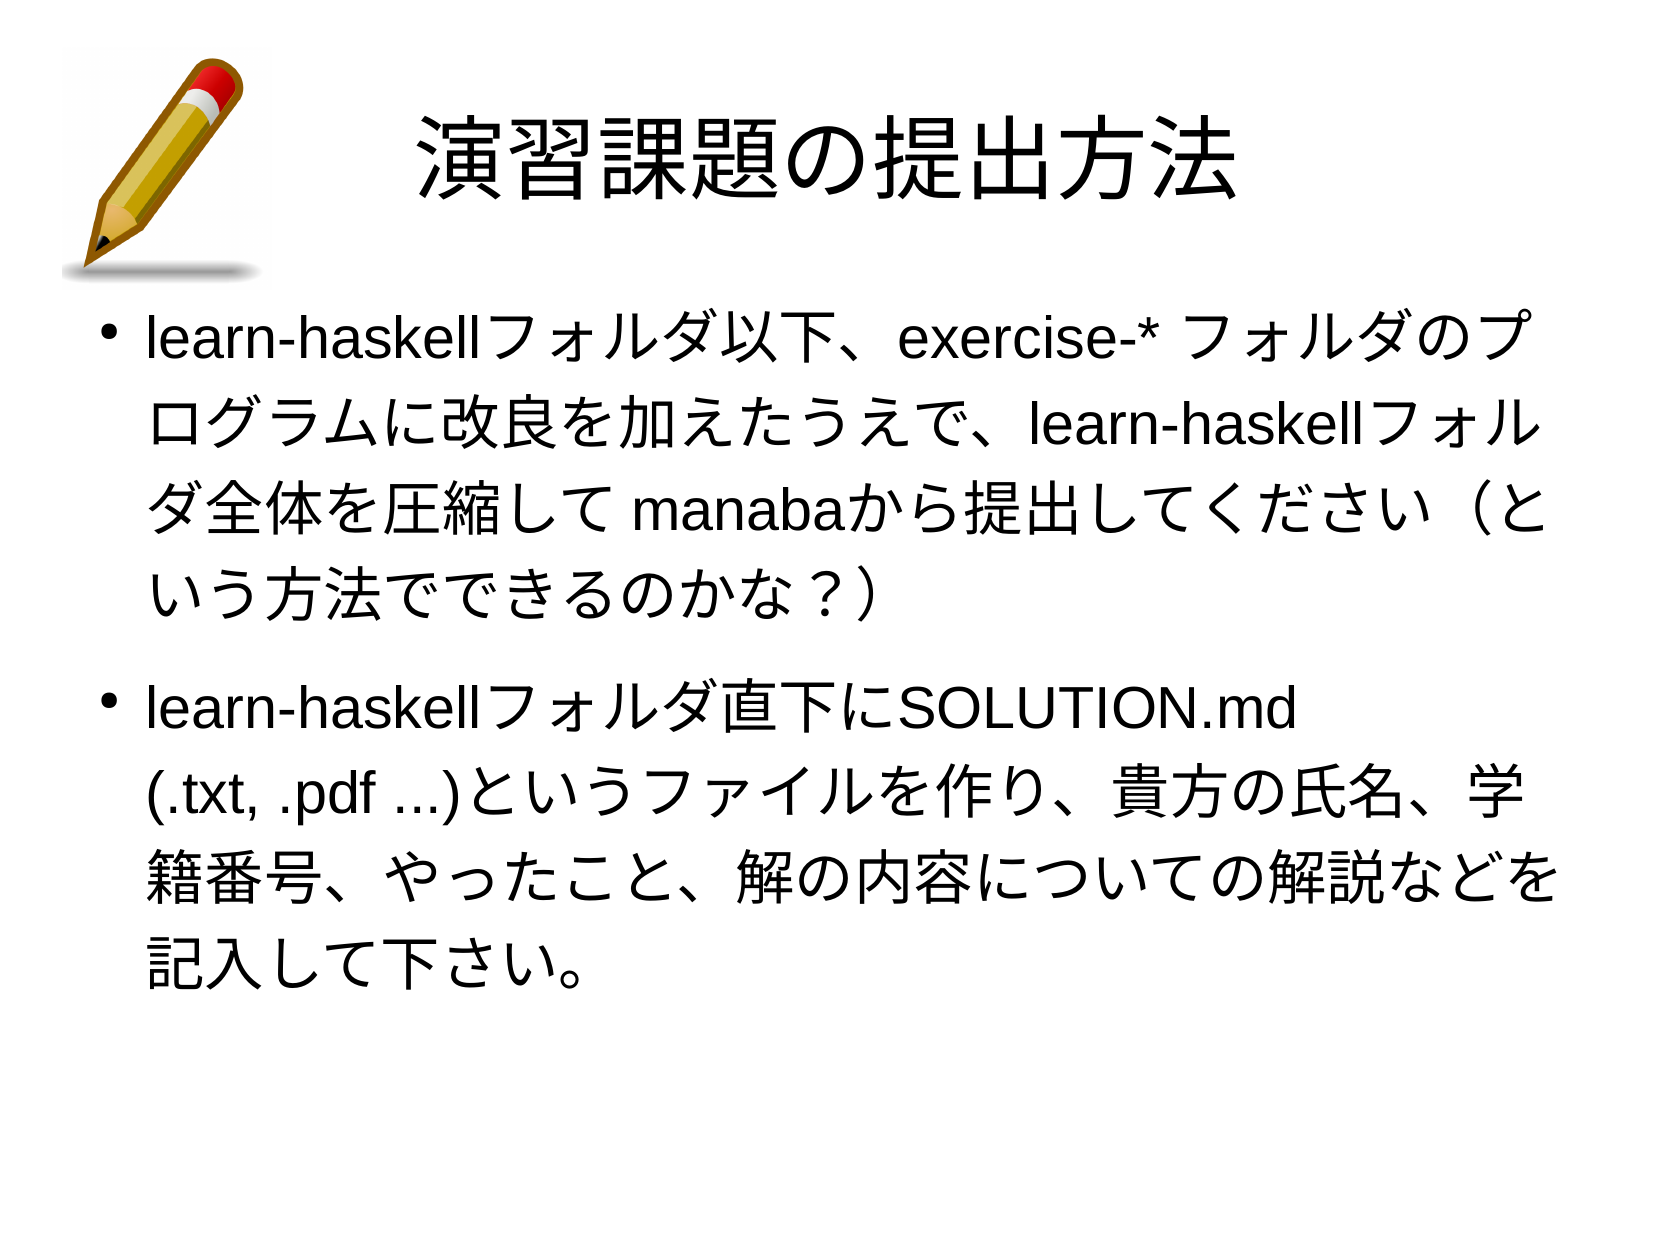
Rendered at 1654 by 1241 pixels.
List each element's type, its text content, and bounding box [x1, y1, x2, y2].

title 演習課題の提出方法 [272, 49, 1571, 257]
picture [62, 47, 272, 290]
list learn-haskellフォルダ以下、exercise-* フォルダのプログラムに改良を加えたうえで、learn-haskellフォルダ全体を圧縮して manabaから提出してください（という方法でできるのかな？） learn-haskellフォルダ直下にSOLUTION.md (.txt, .pdf ...)というファイルを作り、貴方の氏名、学籍番号、やったこと、解の内容についての解説などを記入して下さい。 [82, 290, 1571, 1010]
